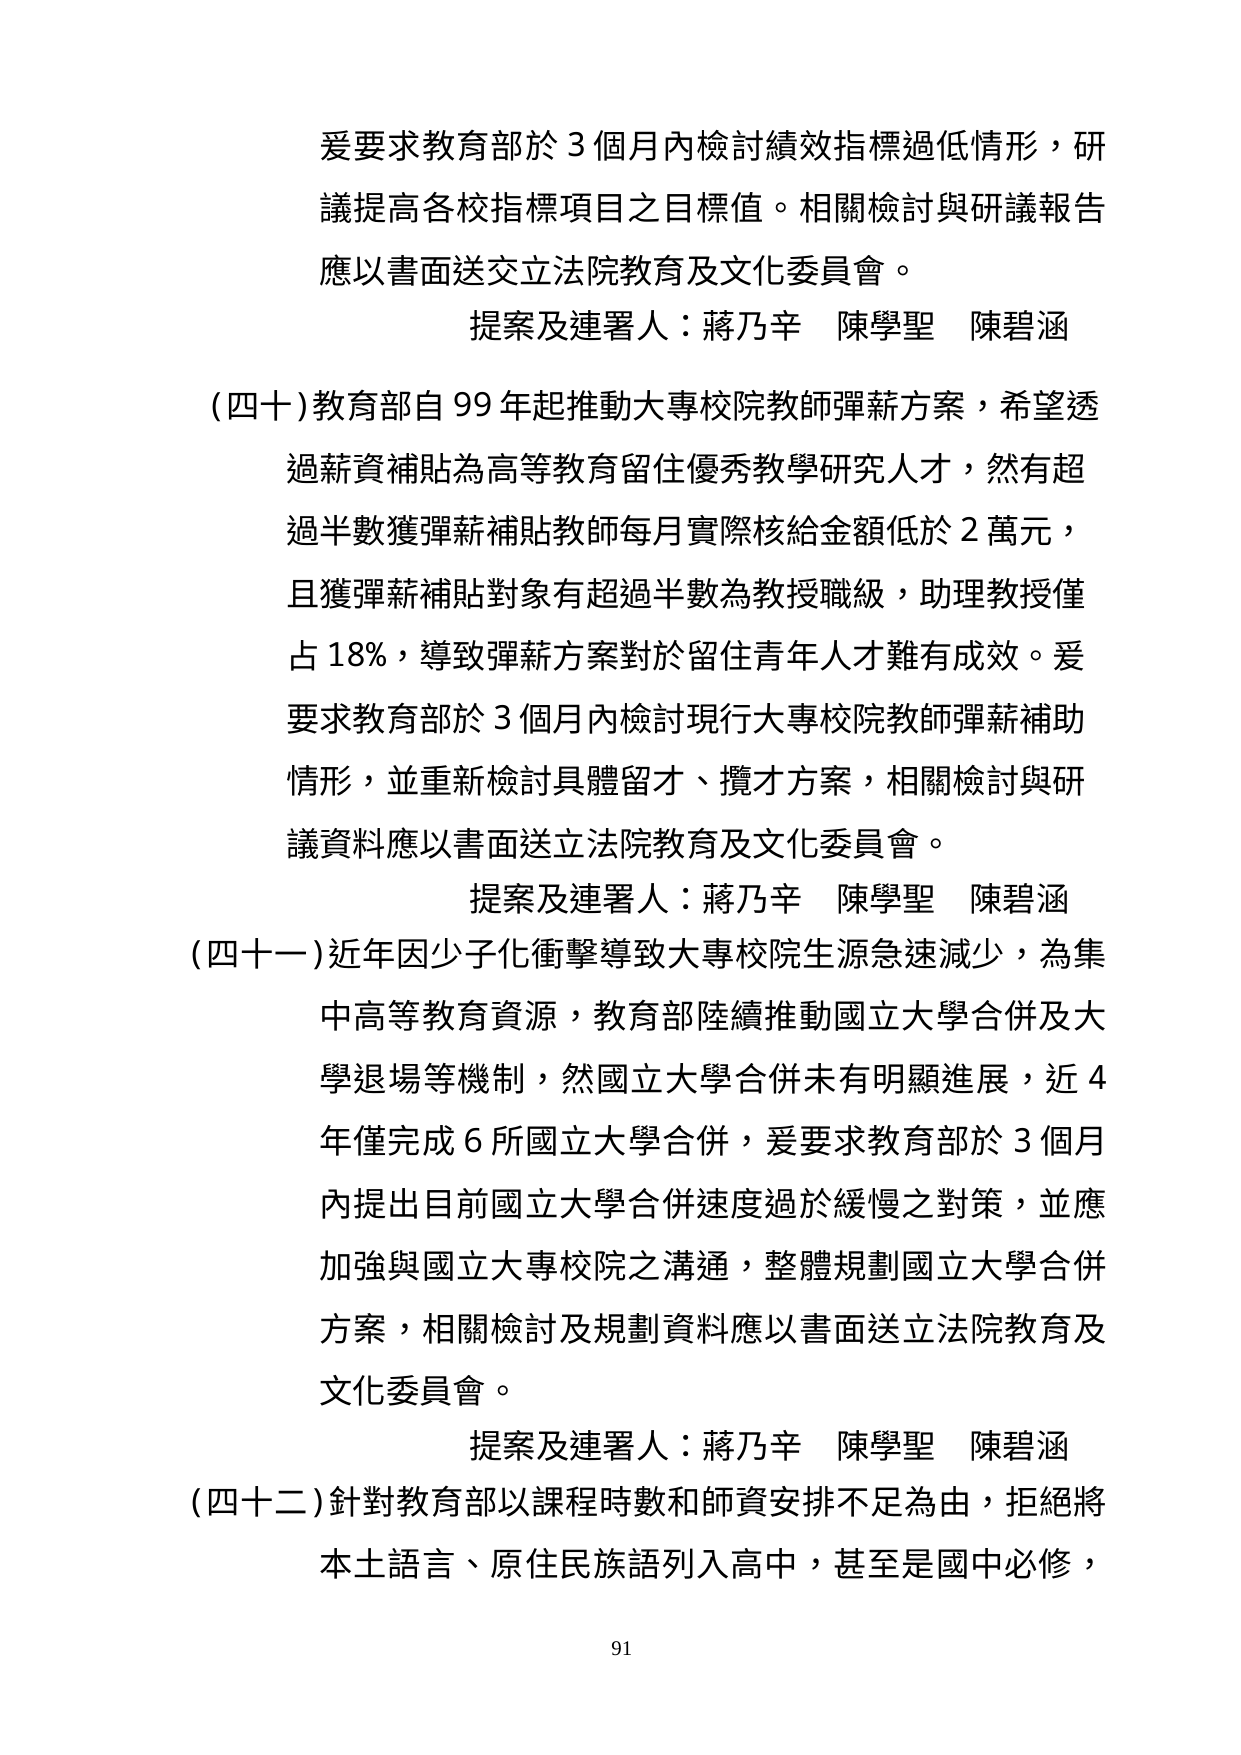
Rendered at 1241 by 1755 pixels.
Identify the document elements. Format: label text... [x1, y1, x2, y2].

text 提案及連署人：蔣乃辛 陳學聖 陳碧涵 [136, 873, 1107, 921]
text 提案及連署人：蔣乃辛 陳學聖 陳碧涵 [136, 1421, 1107, 1468]
text (四十)教育部自99年起推動大專校院教師彈薪方案，希望透過薪資補貼為高等教育留住優秀教學研究人才，然有超過半數獲彈薪補貼教師每月實際核給金額低於2萬元，且獲彈薪補貼對象有超過半數為教授職級，助理教授僅占18%，導致彈薪方案對於留住青年人才難有成效。爰要求教育部於3個月內檢討現行大專校院教師彈薪補助情形，並重新檢討具體留才、攬才方案，相關檢討與研議資料應以書面送立法院教育及文化委員會。 [186, 373, 1107, 873]
text 爰要求教育部於3個月內檢討績效指標過低情形，研議提高各校指標項目之目標值。相關檢討與研議報告應以書面送交立法院教育及文化委員會。 [186, 112, 1107, 300]
text (四十二)針對教育部以課程時數和師資安排不足為由，拒絕將本土語言、原住民族語列入高中，甚至是國中必修， [186, 1468, 1107, 1593]
text (四十一)近年因少子化衝擊導致大專校院生源急速減少，為集中高等教育資源，教育部陸續推動國立大學合併及大學退場等機制，然國立大學合併未有明顯進展，近4年僅完成6所國立大學合併，爰要求教育部於3個月內提出目前國立大學合併速度過於緩慢之對策，並應加強與國立大專校院之溝通，整體規劃國立大學合併方案，相關檢討及規劃資料應以書面送立法院教育及文化委員會。 [186, 921, 1107, 1421]
text 提案及連署人：蔣乃辛 陳學聖 陳碧涵 [136, 300, 1107, 348]
